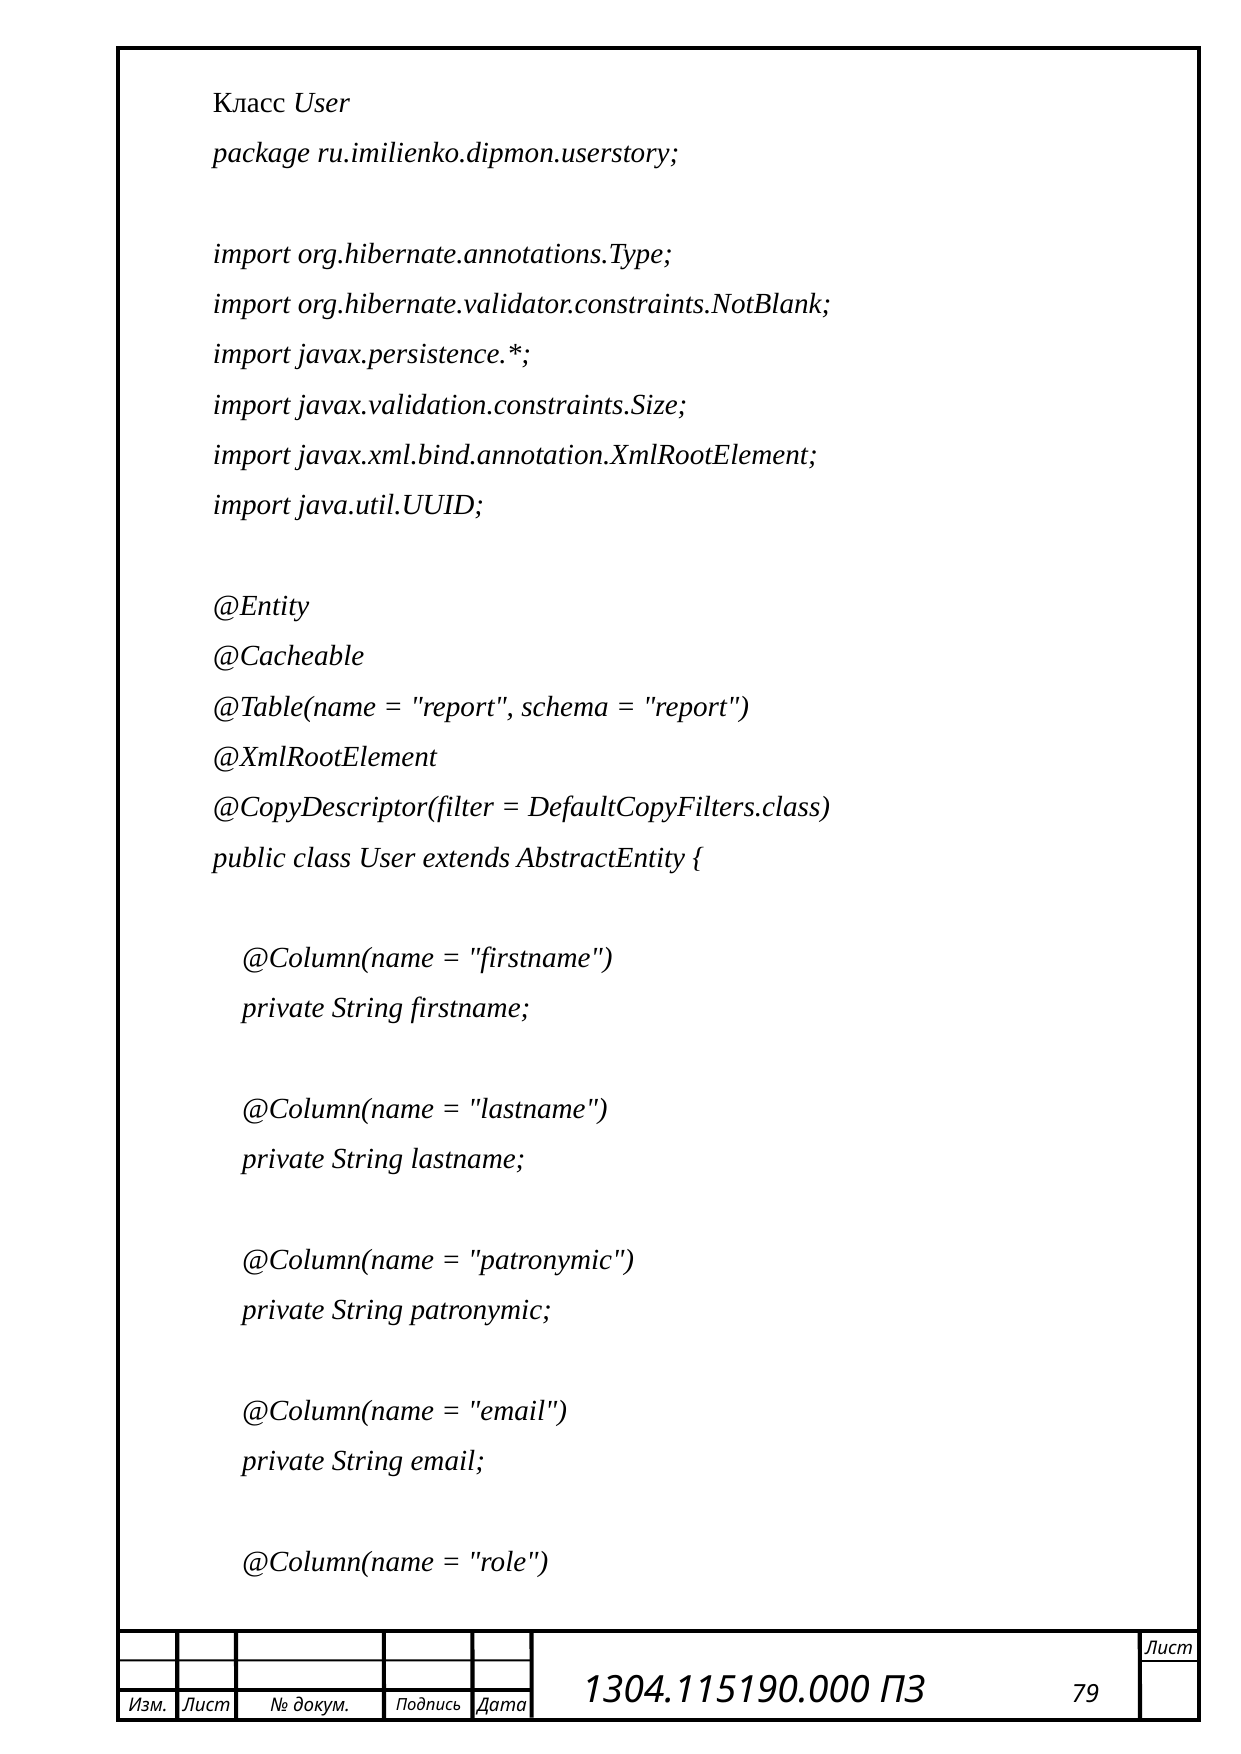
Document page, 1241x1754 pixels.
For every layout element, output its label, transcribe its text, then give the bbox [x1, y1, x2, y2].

text Класс User [136, 85, 1181, 118]
text import org.hibernate.annotations.Type; [136, 236, 1181, 269]
text @Column(name = "role") [136, 1544, 1181, 1578]
text @Column(name = "lastname") [136, 1091, 1181, 1125]
text package ru.imilienko.dipmon.userstory; [136, 135, 1181, 169]
text @Cacheable [136, 638, 1181, 672]
text @Column(name = "firstname") [136, 940, 1181, 974]
text @Table(name = "report", schema = "report") [136, 689, 1181, 722]
text @Column(name = "email") [136, 1393, 1181, 1427]
text @Column(name = "patronymic") [136, 1242, 1181, 1276]
text import javax.persistence.*; [136, 337, 1181, 370]
text @XmlRootElement [136, 739, 1181, 773]
text import org.hibernate.validator.constraints.NotBlank; [136, 286, 1181, 320]
text public class User extends AbstractEntity { [136, 840, 1181, 873]
text @Entity [136, 588, 1181, 622]
text import java.util.UUID; [136, 487, 1181, 521]
text private String email; [136, 1443, 1181, 1477]
text import javax.xml.bind.annotation.XmlRootElement; [136, 437, 1181, 471]
text import javax.validation.constraints.Size; [136, 387, 1181, 420]
text private String patronymic; [136, 1292, 1181, 1326]
text private String lastname; [136, 1142, 1181, 1175]
text private String firstname; [136, 991, 1181, 1024]
text @CopyDescriptor(filter = DefaultCopyFilters.class) [136, 789, 1181, 823]
